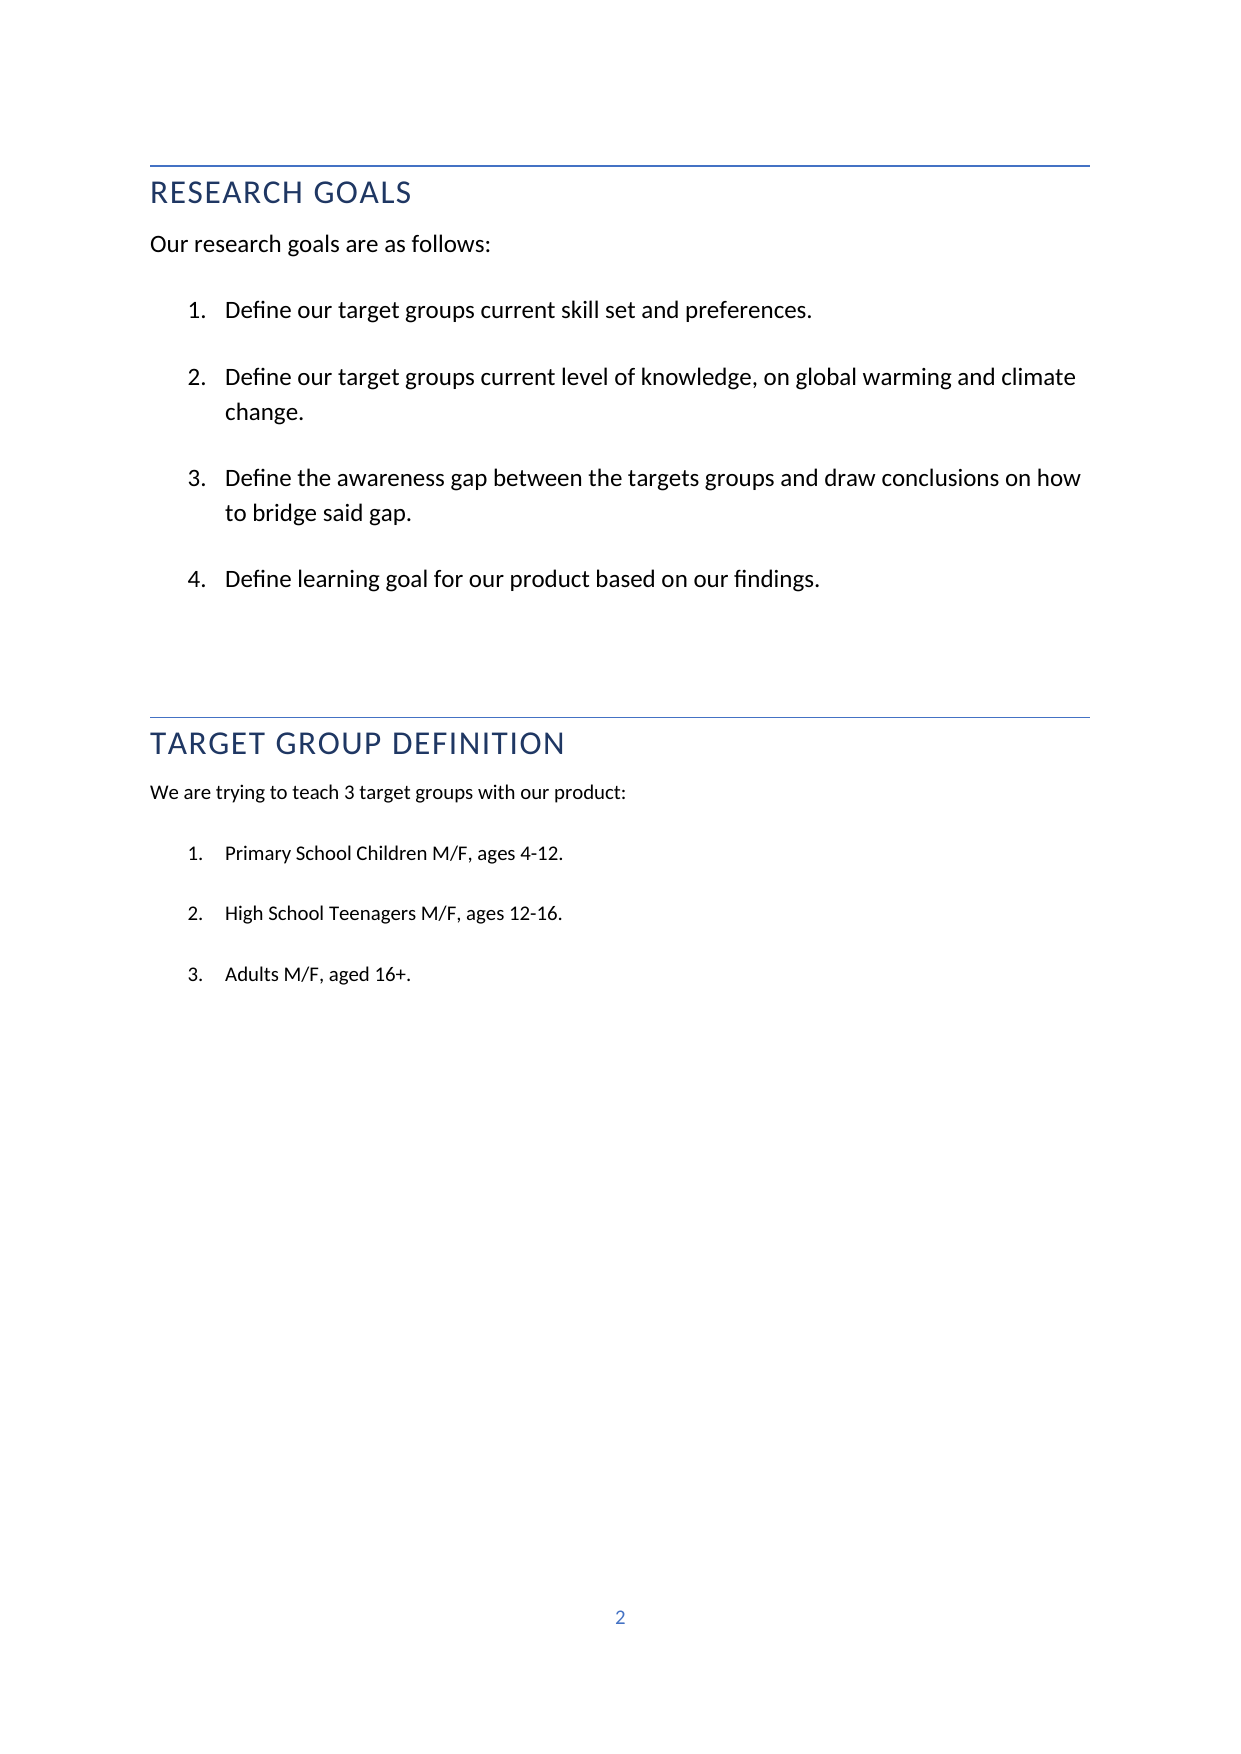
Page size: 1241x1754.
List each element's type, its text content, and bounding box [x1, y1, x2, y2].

subtitle Research goals [150, 167, 1090, 212]
subtitle Target Group definition [150, 718, 1090, 763]
list High School Teenagers M/F, ages 12-16. [187, 900, 1090, 926]
text We are trying to teach 3 target groups with our product: [150, 779, 1090, 805]
list Define our target groups current skill set and preferences. [187, 294, 1090, 325]
list Primary School Children M/F, ages 4-12. [187, 840, 1090, 865]
list Define learning goal for our product based on our findings. [187, 563, 1090, 594]
text Our research goals are as follows: [150, 228, 1090, 259]
list Adults M/F, aged 16+. [187, 961, 1090, 986]
list Define our target groups current level of knowledge, on global warming and climate change. [187, 361, 1090, 426]
list Define the awareness gap between the targets groups and draw conclusions on how to bridge said gap. [187, 462, 1090, 528]
